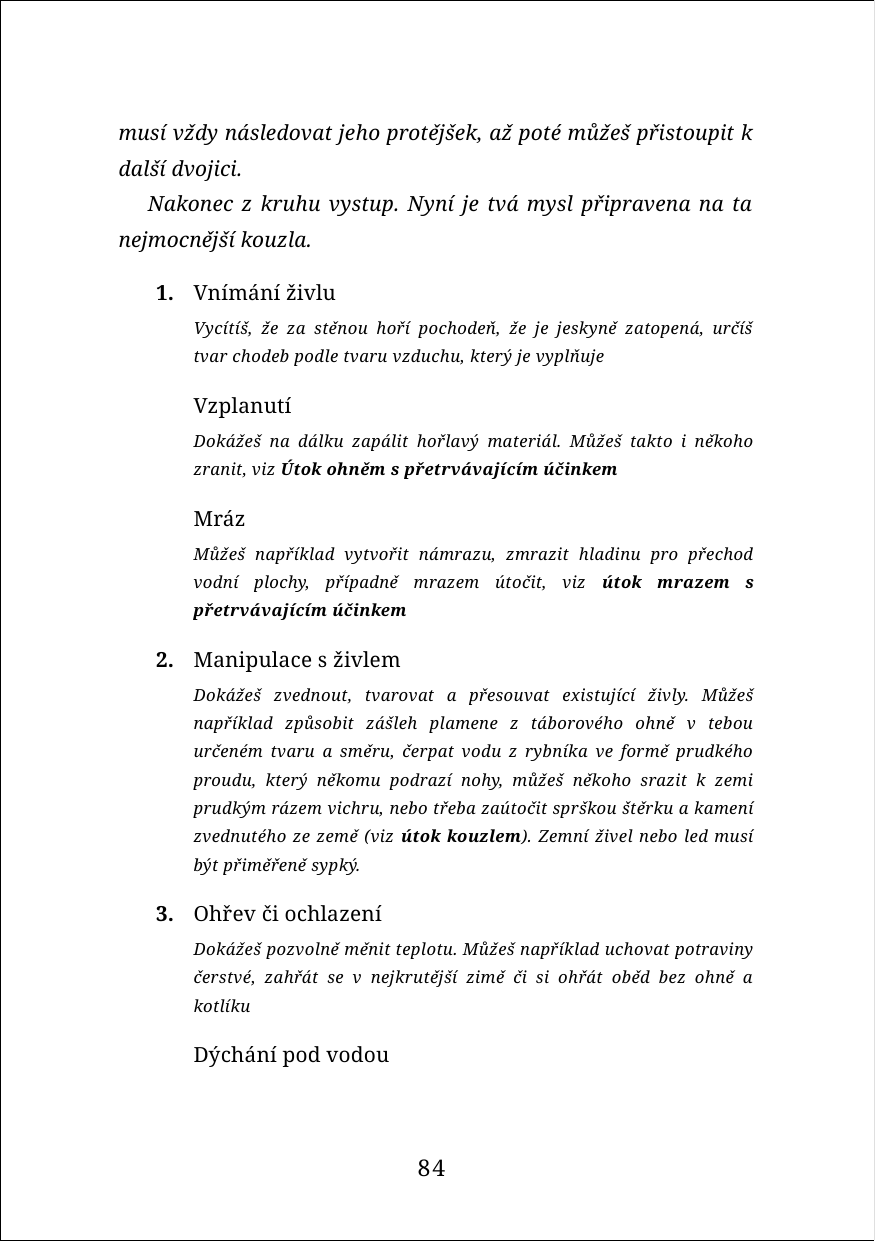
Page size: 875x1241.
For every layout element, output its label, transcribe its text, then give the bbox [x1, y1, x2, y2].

list Vycítíš, že za stěnou hoří pochodeň, že je jeskyně zatopená, určíš tvar chodeb podle tvaru vzduchu, který je vyplňuje [156, 316, 756, 367]
list Vzplanutí [156, 391, 756, 419]
list Ohřev či ochlazení [156, 899, 756, 928]
list Dokážeš pozvolně měnit teplotu. Můžeš například uchovat potraviny čerstvé, zahřát se v nejkrutější zimě či si ohřát oběd bez ohně a kotlíku [156, 938, 756, 1017]
list Manipulace s živlem [156, 645, 756, 673]
list Vnímání živlu [156, 278, 756, 306]
list Dokážeš na dálku zapálit hořlavý materiál. Můžeš takto i někoho zranit, viz Útok ohněm s přetrvávajícím účinkem [156, 429, 756, 480]
list Dýchání pod vodou [156, 1040, 756, 1069]
list Dokážeš zvednout, tvarovat a přesouvat existující živly. Můžeš například způsobit zášleh plamene z táborového ohně v tebou určeném tvaru a směru, čerpat vodu z rybníka ve formě prudkého proudu, který někomu podrazí nohy, můžeš někoho srazit k zemi prudkým rázem vichru, nebo třeba zaútočit sprškou štěrku a kamení zvednutého ze země (viz útok kouzlem). Zemní živel nebo led musí být přiměřeně sypký. [156, 683, 756, 876]
list Můžeš například vytvořit námrazu, zmrazit hladinu pro přechod vodní plochy, případně mrazem útočit, viz útok mrazem s přetrvávajícím účinkem [156, 542, 756, 621]
list Mráz [156, 504, 756, 532]
text musí vždy následovat jeho protějšek, až poté můžeš přistoupit k další dvojici. Nakonec z kruhu vystup. Nyní je tvá mysl připravena na ta nejmocnější kouzla. [118, 118, 756, 253]
